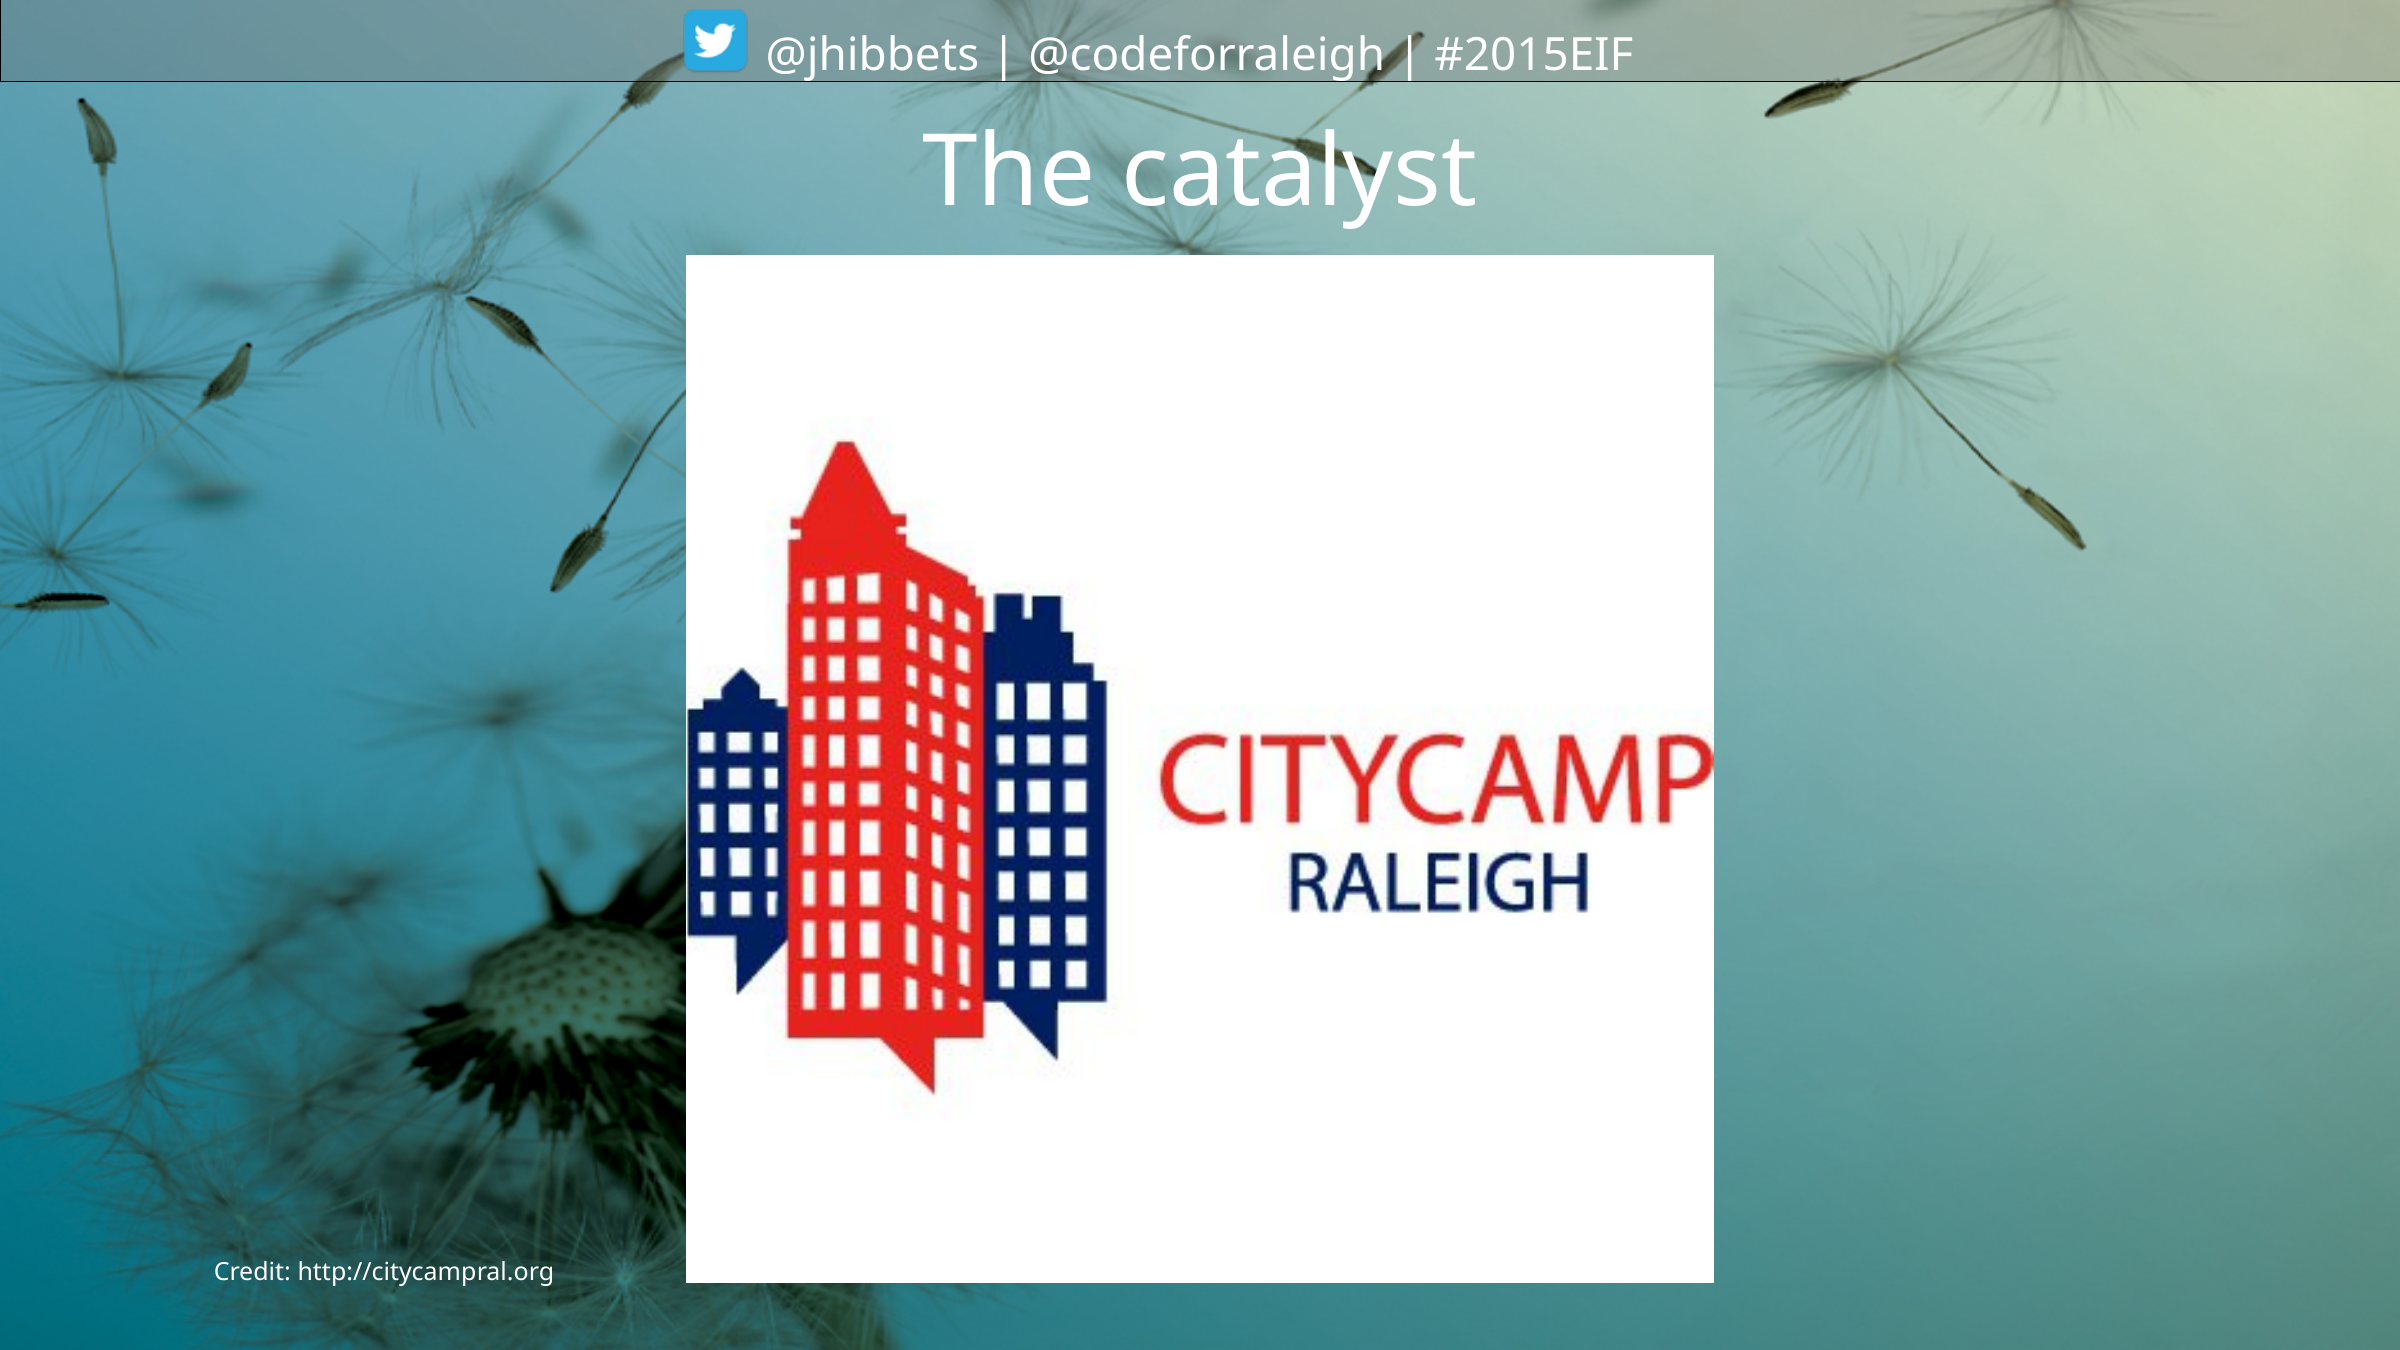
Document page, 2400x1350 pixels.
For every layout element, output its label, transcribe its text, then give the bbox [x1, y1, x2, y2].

picture [0, 82, 2400, 1350]
title The catalyst [120, 53, 2281, 280]
text_box Credit: http://citycampral.org [199, 1245, 756, 1293]
picture [682, 8, 750, 53]
